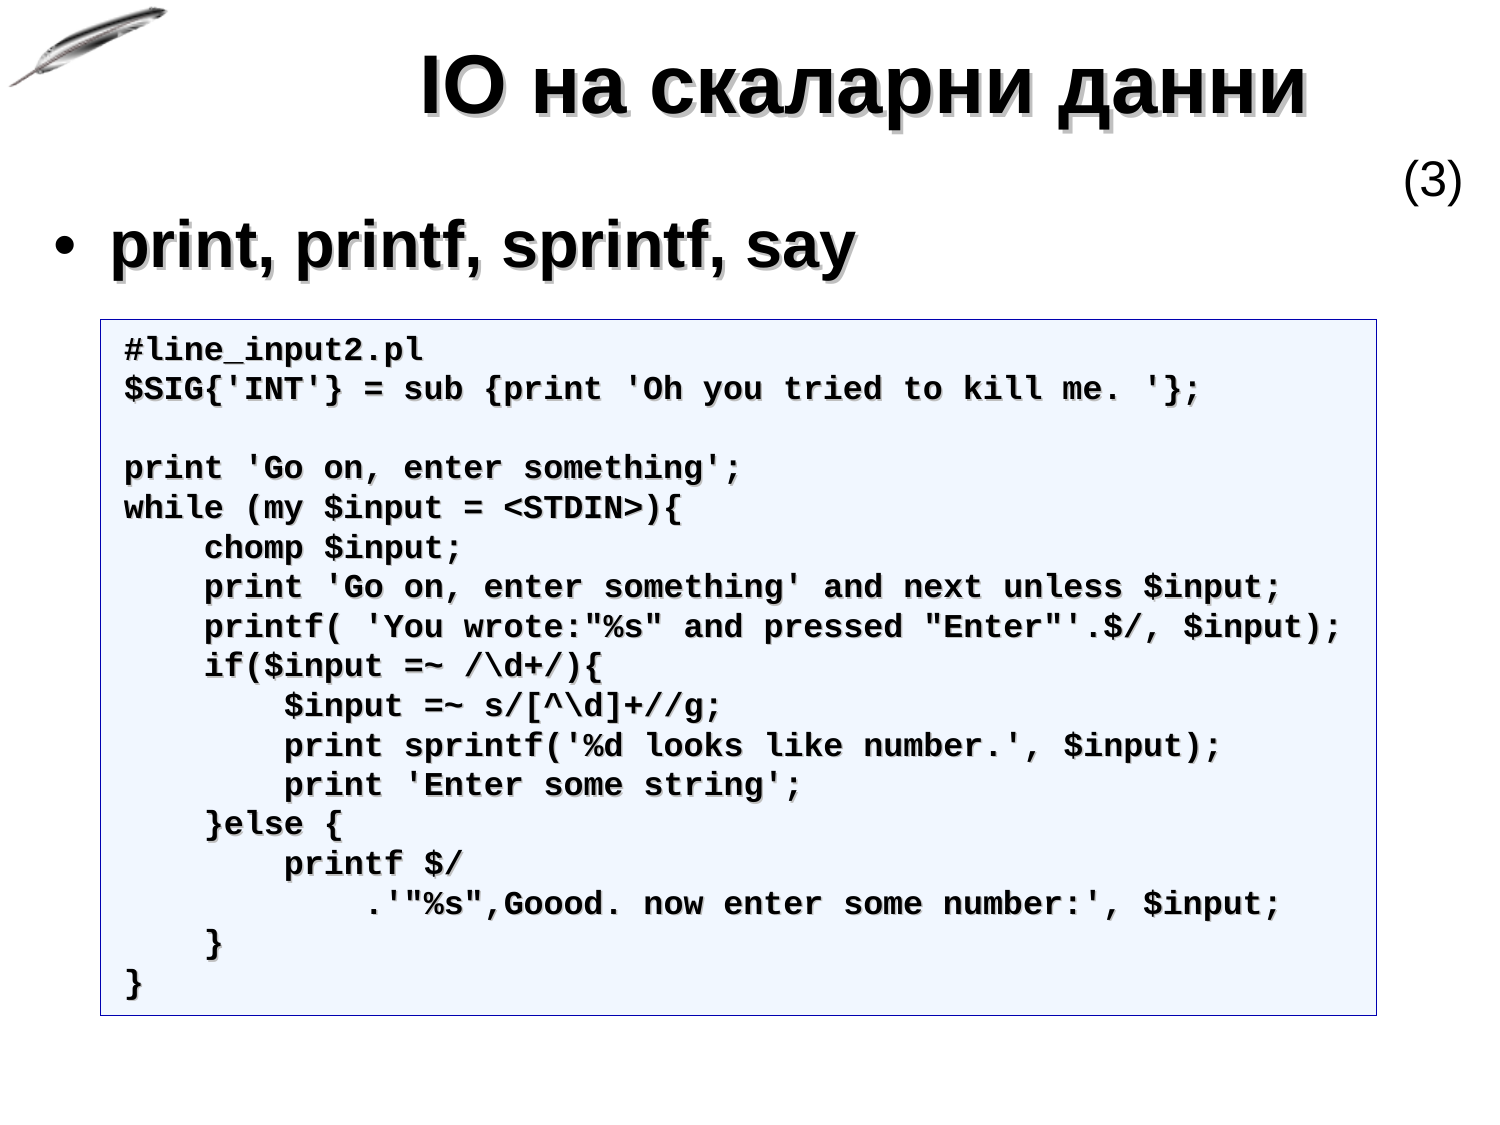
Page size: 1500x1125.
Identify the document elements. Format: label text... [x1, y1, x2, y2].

picture [5, 5, 173, 89]
list print, printf, sprintf, say [53, 207, 1447, 1084]
text_box (3) [1387, 141, 1479, 213]
title IO на скаларни данни [419, 0, 1459, 179]
text_box #line_input2.pl $SIG{'INT'} = sub {print 'Oh you tried to kill me. '}; print 'Go on, enter something'; while (my $input = <STDIN>){ chomp $input; print 'Go on, enter something' and next unless $input; printf( 'You wrote:"%s" and pressed "Enter"'.$/, $input); if($input =~ /\d+/){ $input =~ s/[^\d]+//g; print sprintf('%d looks like number.', $input); print 'Enter some string'; }else { printf $/ .'"%s",Goood. now enter some number:', $input; } } [100, 318, 1377, 1016]
